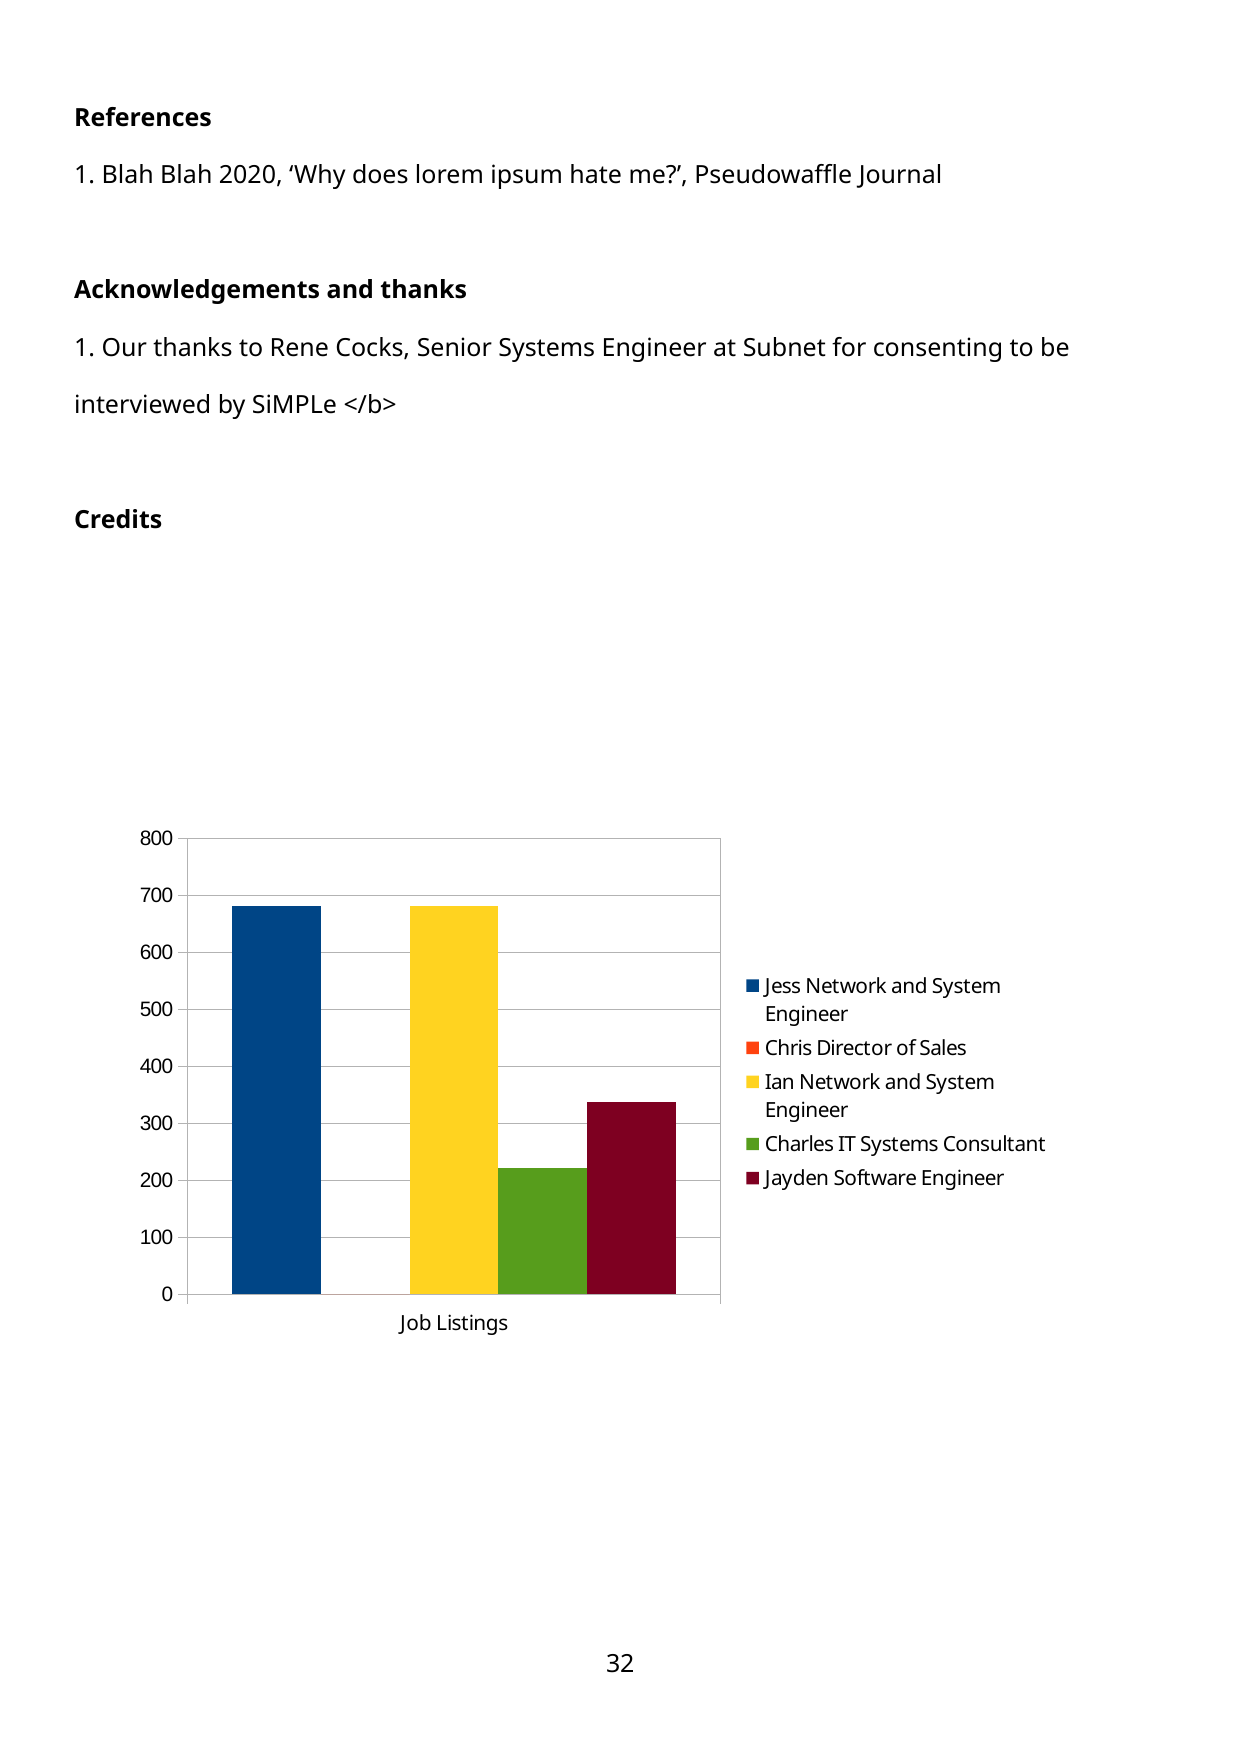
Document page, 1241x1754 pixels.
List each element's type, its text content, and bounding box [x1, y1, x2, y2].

text 1. Our thanks to Rene Cocks, Senior Systems Engineer at Subnet for consenting to be interviewed by SiMPLe </b> [74, 325, 1166, 421]
text References [74, 74, 1166, 133]
text Credits [74, 498, 1166, 536]
text 1. Blah Blah 2020, ‘Why does lorem ipsum hate me?’, Pseudowaffle Journal [74, 153, 1166, 191]
text Acknowledgements and thanks [74, 268, 1166, 306]
